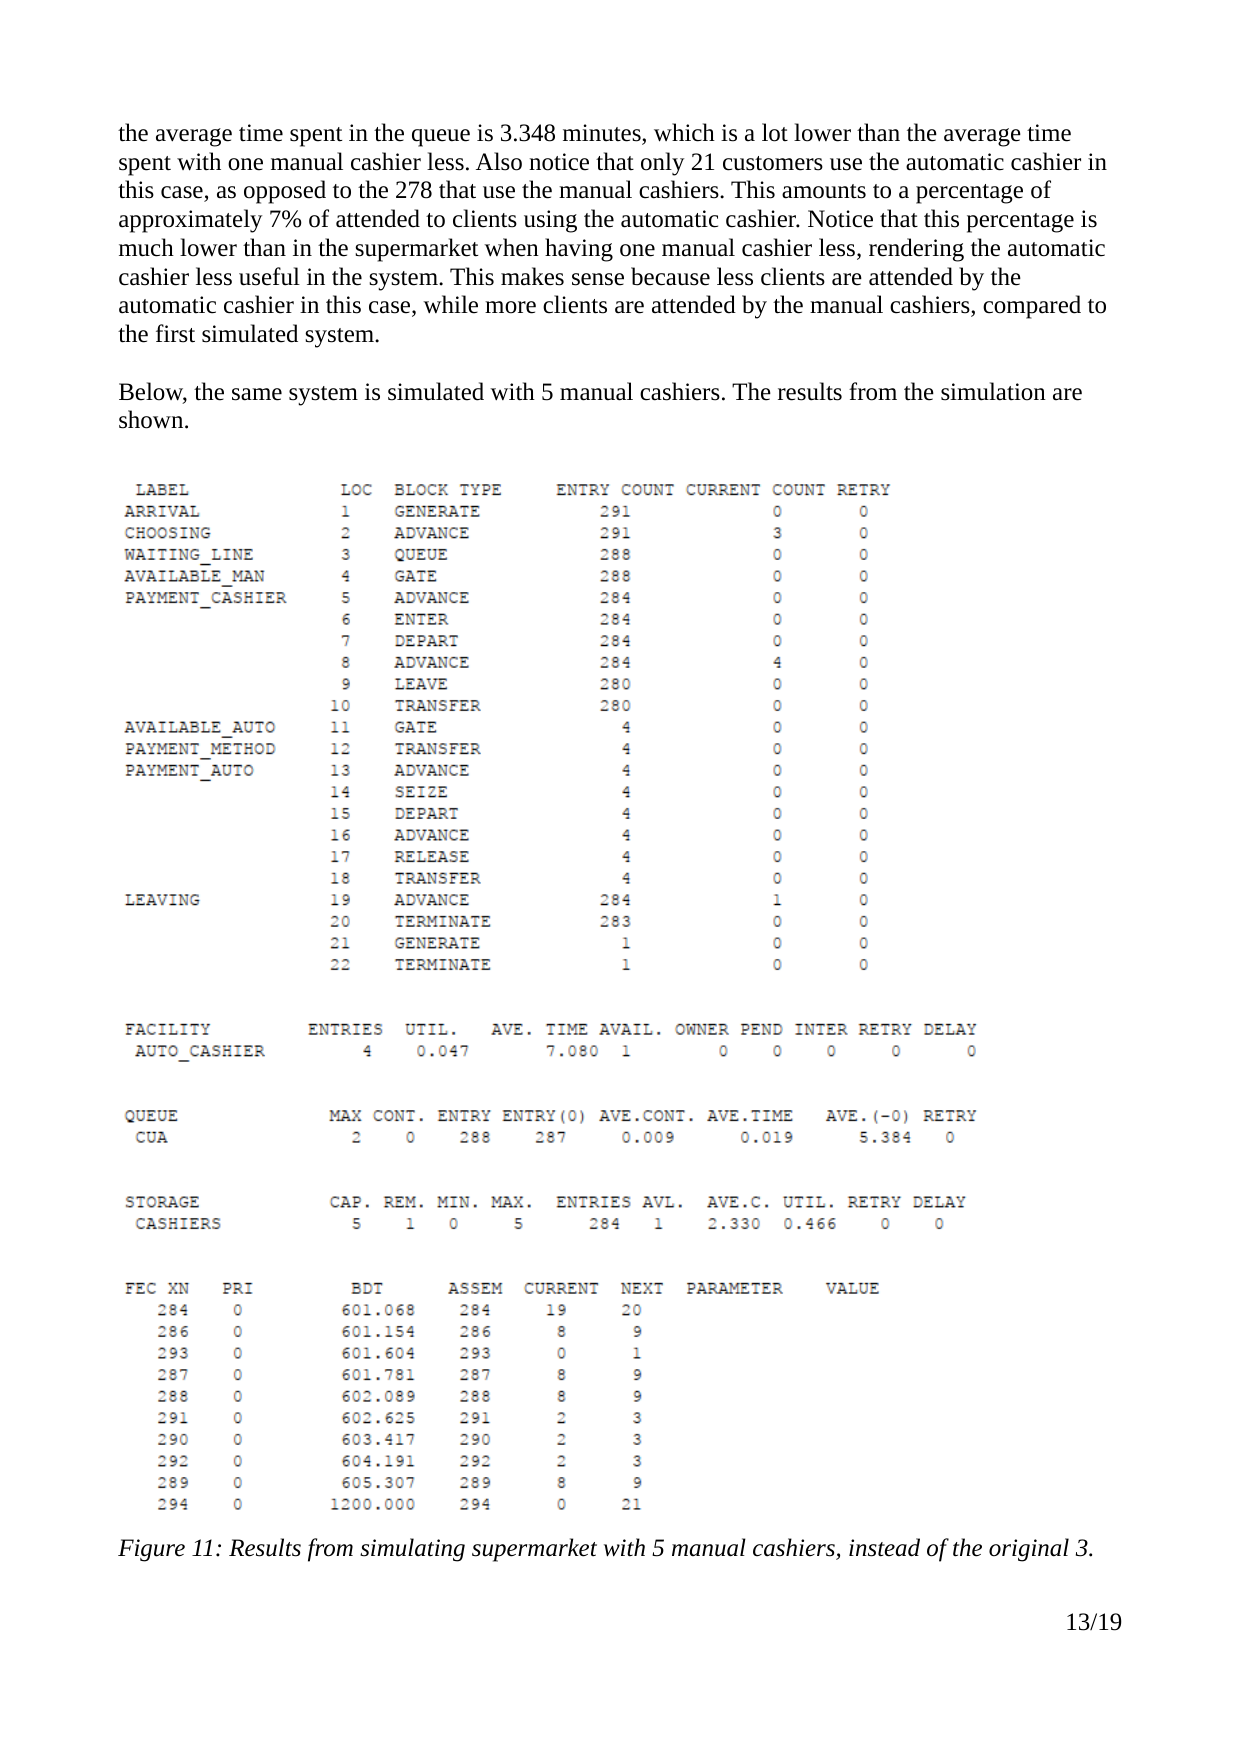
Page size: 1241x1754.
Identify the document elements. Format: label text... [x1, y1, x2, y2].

text the average time spent in the queue is 3.348 minutes, which is a lot lower than the average time spent with one manual cashier less. Also notice that only 21 customers use the automatic cashier in this case, as opposed to the 278 that use the manual cashiers. This amounts to a percentage of approximately 7% of attended to clients using the automatic cashier. Notice that this percentage is much lower than in the supermarket when having one manual cashier less, rendering the automatic cashier less useful in the system. This makes sense because less clients are attended by the automatic cashier in this case, while more clients are attended by the manual cashiers, compared to the first simulated system. [118, 118, 1122, 348]
text Figure 11: Results from simulating supermarket with 5 manual cashiers, instead of the original 3. [118, 1534, 1122, 1562]
picture [118, 475, 1123, 1534]
text Below, the same system is simulated with 5 manual cashiers. The results from the simulation are shown. [118, 377, 1122, 434]
